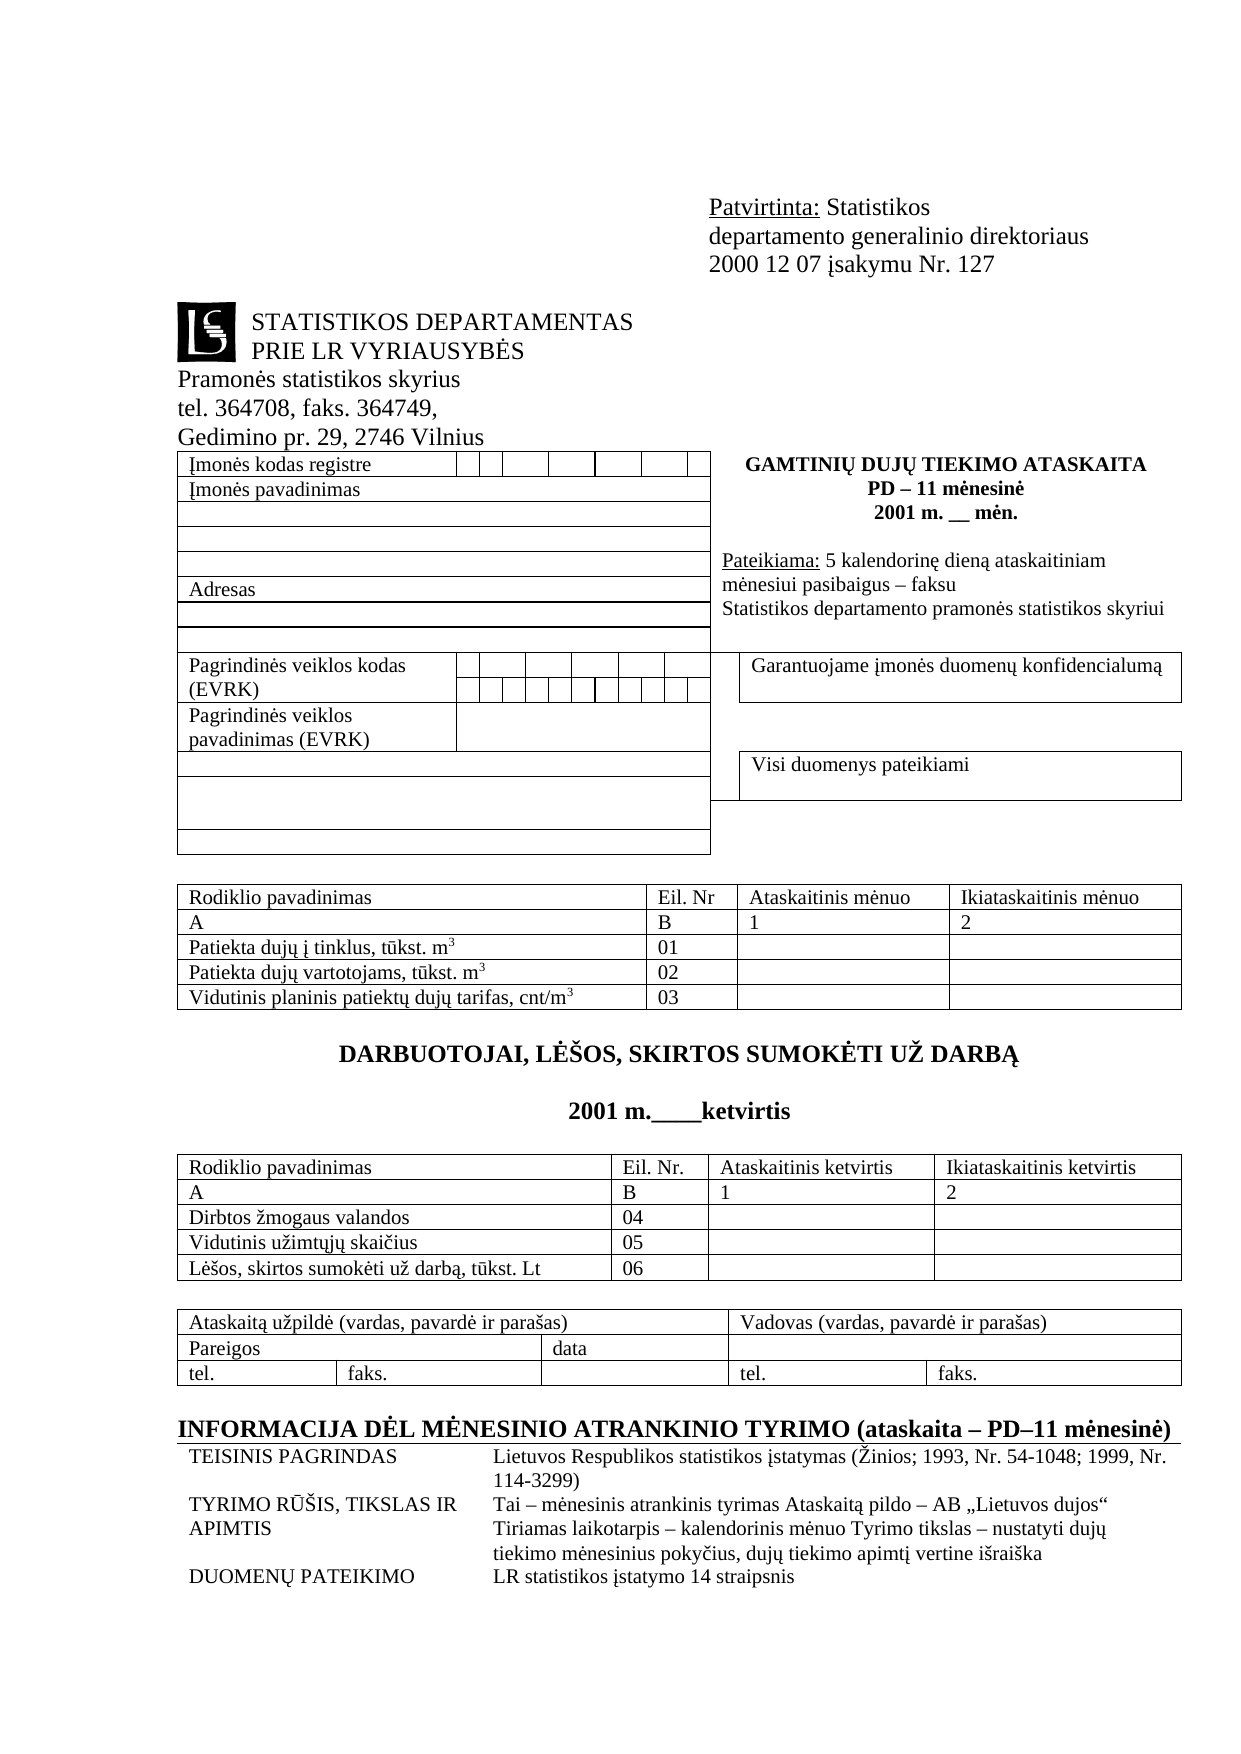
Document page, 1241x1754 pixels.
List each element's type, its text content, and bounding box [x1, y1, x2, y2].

table_cell 2 [935, 1180, 1181, 1204]
table_header Ikiataskaitinis mėnuo [950, 885, 1181, 909]
table_header [596, 452, 641, 476]
table_header [457, 452, 479, 476]
table_header Įmonės kodas registre [178, 452, 456, 476]
table_header Ataskaitinis mėnuo [738, 885, 949, 909]
table_cell [178, 752, 710, 776]
text DARBUOTOJAI, LĖŠOS, SKIRTOS SUMOKĖTI UŽ DARBĄ [177, 1039, 1181, 1068]
table_cell 04 [612, 1205, 708, 1229]
table_cell Tai – mėnesinis atrankinis tyrimas Ataskaitą pildo – AB „Lietuvos dujos“ Tiriamas laikotarpis – kalendorinis mėnuo Tyrimo tikslas – nustatyti dujų tiekimo mėnesinius pokyčius, dujų tiekimo apimtį vertine išraiška [482, 1492, 1181, 1564]
table_cell TYRIMO RŪŠIS, TIKSLAS IR APIMTIS [177, 1492, 482, 1564]
table_cell [665, 678, 687, 702]
table_cell tel. [178, 1361, 336, 1384]
table_cell [457, 678, 479, 702]
table_cell Adresas [178, 577, 710, 601]
table_header Ataskaitą užpildė (vardas, pavardė ir parašas) [178, 1310, 728, 1334]
table_cell [711, 653, 739, 702]
table_cell Vidutinis planinis patiektų dujų tarifas, cnt/m3 [178, 985, 646, 1009]
table_cell [178, 552, 710, 576]
table_cell Garantuojame įmonės duomenų konfidencialumą [740, 653, 1181, 702]
table_cell [480, 678, 502, 702]
table_cell [740, 703, 1181, 751]
table_cell data [542, 1335, 728, 1359]
table_cell A [178, 910, 646, 934]
table_header GAMTINIŲ DUJŲ TIEKIMO ATASKAITA PD – 11 mėnesinė 2001 m. __ mėn. Pateikiama: 5 kalendorinę dieną ataskaitiniam mėnesiui pasibaigus – faksu Statistikos departamento pramonės statistikos skyriui [711, 451, 1181, 652]
table_cell Įmonės pavadinimas [178, 477, 710, 501]
table_cell [178, 502, 710, 526]
table_cell faks. [927, 1361, 1181, 1384]
table_header Rodiklio pavadinimas [178, 885, 646, 909]
table_header [688, 452, 710, 476]
table_cell [711, 702, 740, 751]
table_cell [457, 653, 479, 677]
table_cell [711, 801, 1181, 854]
table_cell [642, 678, 664, 702]
table_cell [457, 703, 710, 751]
table_cell 1 [738, 910, 949, 934]
table_cell Patiekta dujų vartotojams, tūkst. m3 [178, 960, 646, 984]
table_cell [738, 935, 949, 959]
table_cell [480, 653, 525, 677]
table_header [503, 452, 548, 476]
table_cell [596, 678, 618, 702]
table_cell B [647, 910, 737, 934]
table_cell [738, 985, 949, 1009]
table_cell Visi duomenys pateikiami [740, 752, 1181, 800]
table_cell Patiekta dujų į tinklus, tūkst. m3 [178, 935, 646, 959]
table_header Rodiklio pavadinimas [178, 1155, 611, 1179]
table_cell 02 [647, 960, 737, 984]
table_cell Pareigos [178, 1335, 541, 1359]
table_cell [178, 628, 710, 652]
table_cell 05 [612, 1230, 708, 1254]
table_header [642, 452, 687, 476]
table_header Eil. Nr [647, 885, 737, 909]
table_cell 2 [950, 910, 1181, 934]
table_cell [729, 1335, 1181, 1359]
table_cell B [612, 1180, 708, 1204]
table_header Eil. Nr. [612, 1155, 708, 1179]
text PRIE LR VYRIAUSYBĖS [237, 336, 1181, 364]
text 2001 m.____ketvirtis [177, 1096, 1181, 1125]
text departamento generalinio direktoriaus [709, 221, 1181, 249]
table_cell [950, 985, 1181, 1009]
table_cell LR statistikos įstatymo 14 straipsnis [482, 1565, 1181, 1588]
table_cell [738, 960, 949, 984]
table_cell [503, 678, 525, 702]
table_cell A [178, 1180, 611, 1204]
table_cell [178, 777, 710, 829]
table_cell [526, 678, 548, 702]
table_cell Pagrindinės veiklos pavadinimas (EVRK) [178, 703, 456, 751]
table_cell [709, 1230, 934, 1254]
table_cell 01 [647, 935, 737, 959]
table_cell Dirbtos žmogaus valandos [178, 1205, 611, 1229]
table_header Lietuvos Respublikos statistikos įstatymas (Žinios; 1993, Nr. 54-1048; 1999, Nr. 114-3299) [482, 1444, 1181, 1492]
text tel. 364708, faks. 364749, [177, 393, 1181, 422]
table_cell [711, 751, 739, 800]
table_cell [665, 653, 710, 677]
table_cell Vidutinis užimtųjų skaičius [178, 1230, 611, 1254]
table_cell 03 [647, 985, 737, 1009]
table_cell [542, 1361, 728, 1384]
table_cell [935, 1230, 1181, 1254]
table_cell Lėšos, skirtos sumokėti už darbą, tūkst. Lt [178, 1255, 611, 1279]
table_cell faks. [337, 1361, 541, 1384]
table_header [549, 452, 594, 476]
table_header TEISINIS PAGRINDAS [177, 1444, 482, 1492]
table_header Ikiataskaitinis ketvirtis [935, 1155, 1181, 1179]
table_cell [178, 603, 710, 626]
table_cell [950, 935, 1181, 959]
table_cell [619, 678, 641, 702]
table_cell [526, 653, 571, 677]
text INFORMACIJA DĖL MĖNESINIO ATRANKINIO TYRIMO (ataskaita – PD–11 mėnesinė) [177, 1414, 1181, 1443]
table_cell [178, 527, 710, 551]
table_header Vadovas (vardas, pavardė ir parašas) [729, 1310, 1181, 1334]
table_cell [709, 1205, 934, 1229]
text Pramonės statistikos skyrius [177, 364, 1181, 393]
table_header Ataskaitinis ketvirtis [709, 1155, 934, 1179]
table_cell 1 [709, 1180, 934, 1204]
text Patvirtinta: Statistikos [709, 192, 1181, 221]
table_cell [709, 1255, 934, 1279]
table_cell [688, 678, 710, 702]
table_cell Pagrindinės veiklos kodas (EVRK) [178, 653, 456, 702]
text Gedimino pr. 29, 2746 Vilnius [177, 422, 1181, 451]
table_cell DUOMENŲ PATEIKIMO [177, 1565, 482, 1588]
text 2000 12 07 įsakymu Nr. 127 [709, 249, 1181, 278]
table_cell [935, 1255, 1181, 1279]
table_cell [935, 1205, 1181, 1229]
table_cell 06 [612, 1255, 708, 1279]
table_cell [549, 678, 571, 702]
table_cell [178, 830, 710, 854]
text STATISTIKOS DEPARTAMENTAS [237, 307, 1181, 336]
table_header [480, 452, 502, 476]
table_cell [950, 960, 1181, 984]
table_cell [619, 653, 664, 677]
table_cell [572, 653, 618, 677]
table_cell [572, 678, 594, 702]
table_cell tel. [729, 1361, 926, 1384]
